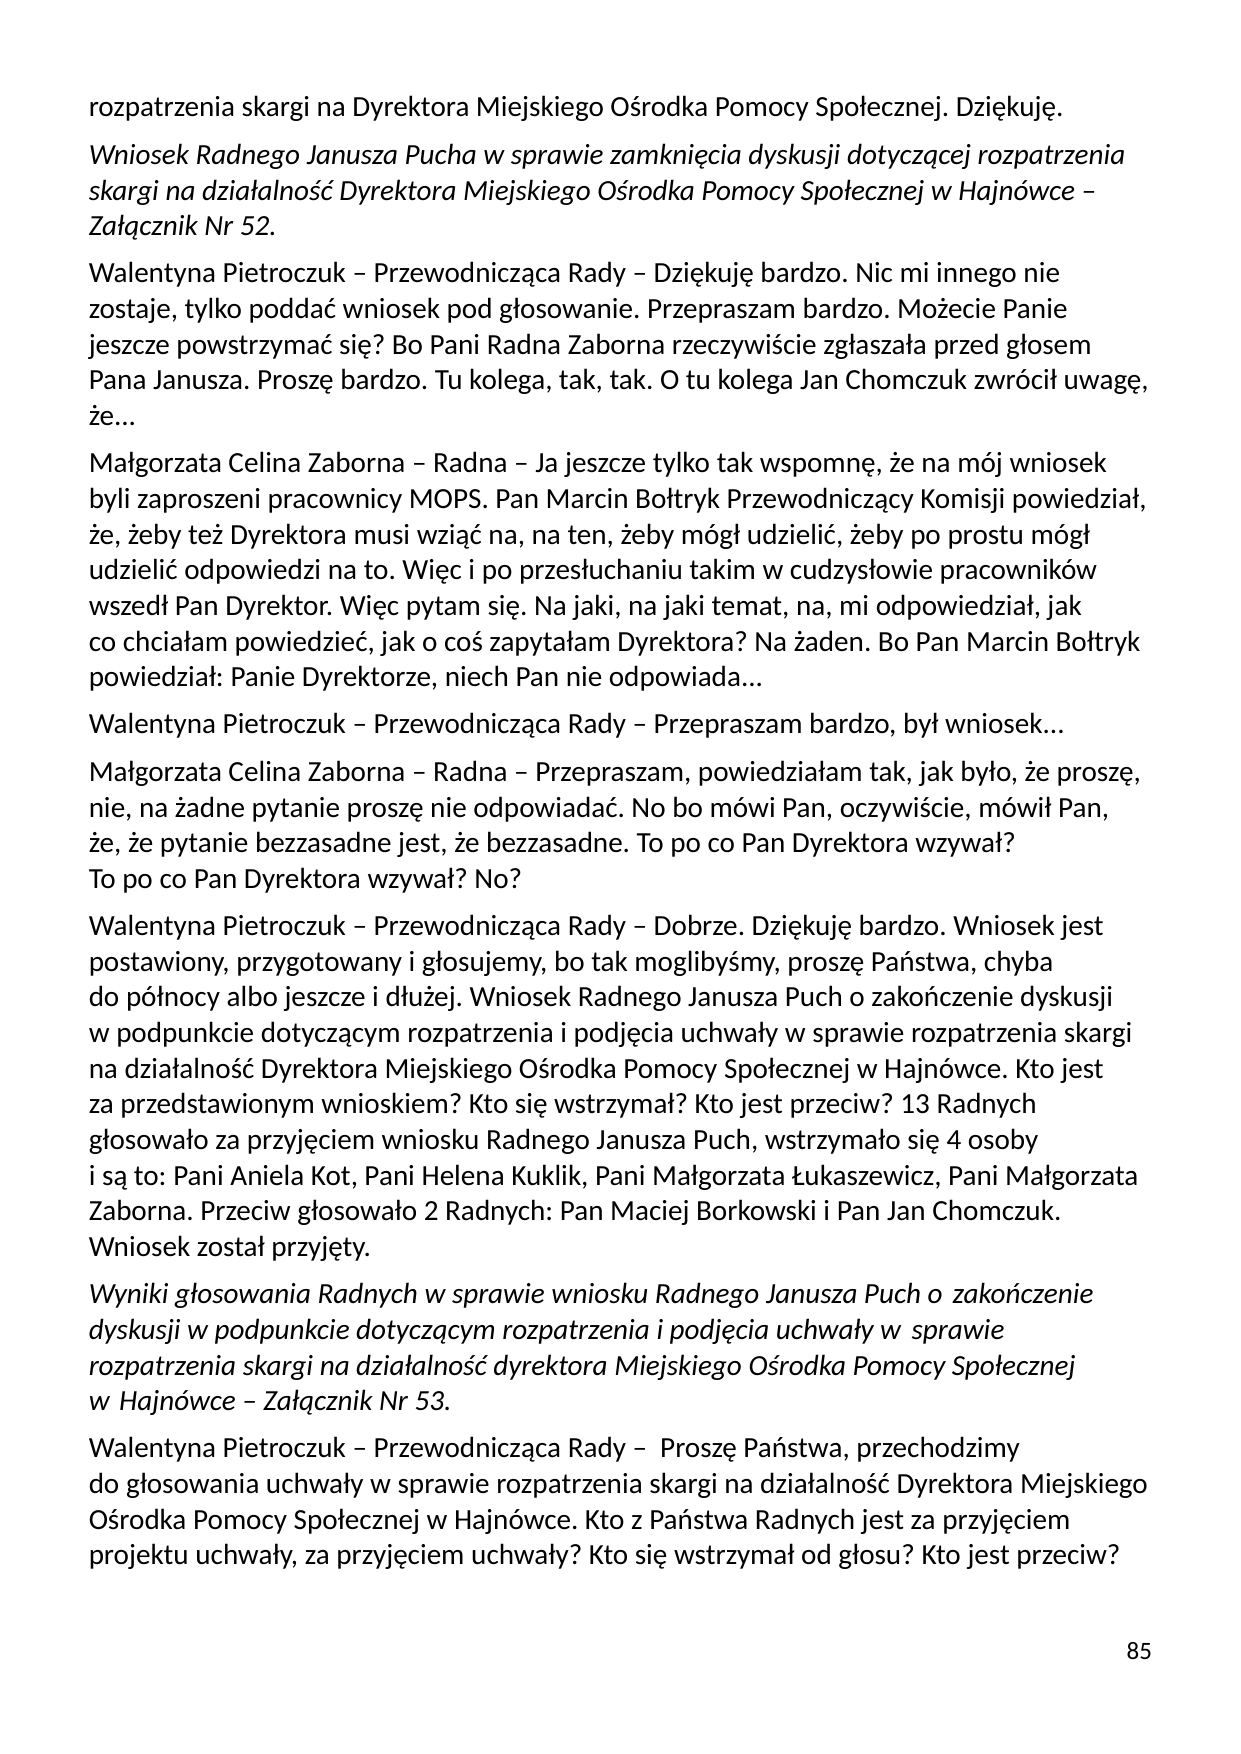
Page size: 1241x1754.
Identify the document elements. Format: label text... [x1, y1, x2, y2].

text Małgorzata Celina Zaborna – Radna – Przepraszam, powiedziałam tak, jak było, że proszę, nie, na żadne pytanie proszę nie odpowiadać. No bo mówi Pan, oczywiście, mówił Pan, że, że pytanie bezzasadne jest, że bezzasadne. To po co Pan Dyrektora wzywał? To po co Pan Dyrektora wzywał? No? [88, 753, 1152, 896]
text Walentyna Pietroczuk – Przewodnicząca Rady – Proszę Państwa, przechodzimy do głosowania uchwały w sprawie rozpatrzenia skargi na działalność Dyrektora Miejskiego Ośrodka Pomocy Społecznej w Hajnówce. Kto z Państwa Radnych jest za przyjęciem projektu uchwały, za przyjęciem uchwały? Kto się wstrzymał od głosu? Kto jest przeciw? [88, 1429, 1152, 1572]
text Walentyna Pietroczuk – Przewodnicząca Rady – Przepraszam bardzo, był wniosek... [88, 706, 1152, 741]
text Małgorzata Celina Zaborna – Radna – Ja jeszcze tylko tak wspomnę, że na mój wniosek byli zaproszeni pracownicy MOPS. Pan Marcin Bołtryk Przewodniczący Komisji powiedział, że, żeby też Dyrektora musi wziąć na, na ten, żeby mógł udzielić, żeby po prostu mógł udzielić odpowiedzi na to. Więc i po przesłuchaniu takim w cudzysłowie pracowników wszedł Pan Dyrektor. Więc pytam się. Na jaki, na jaki temat, na, mi odpowiedział, jak co chciałam powiedzieć, jak o coś zapytałam Dyrektora? Na żaden. Bo Pan Marcin Bołtryk powiedział: Panie Dyrektorze, niech Pan nie odpowiada... [88, 444, 1152, 694]
text rozpatrzenia skargi na Dyrektora Miejskiego Ośrodka Pomocy Społecznej. Dziękuję. [88, 88, 1152, 124]
text Wyniki głosowania Radnych w sprawie wniosku Radnego Janusza Puch o zakończenie dyskusji w podpunkcie dotyczącym rozpatrzenia i podjęcia uchwały w sprawie rozpatrzenia skargi na działalność dyrektora Miejskiego Ośrodka Pomocy Społecznej w Hajnówce – Załącznik Nr 53. [88, 1275, 1152, 1418]
text Walentyna Pietroczuk – Przewodnicząca Rady – Dziękuję bardzo. Nic mi innego nie zostaje, tylko poddać wniosek pod głosowanie. Przepraszam bardzo. Możecie Panie jeszcze powstrzymać się? Bo Pani Radna Zaborna rzeczywiście zgłaszała przed głosem Pana Janusza. Proszę bardzo. Tu kolega, tak, tak. O tu kolega Jan Chomczuk zwrócił uwagę, że... [88, 254, 1152, 433]
text Walentyna Pietroczuk – Przewodnicząca Rady – Dobrze. Dziękuję bardzo. Wniosek jest postawiony, przygotowany i głosujemy, bo tak moglibyśmy, proszę Państwa, chyba do północy albo jeszcze i dłużej. Wniosek Radnego Janusza Puch o zakończenie dyskusji w podpunkcie dotyczącym rozpatrzenia i podjęcia uchwały w sprawie rozpatrzenia skargi na działalność Dyrektora Miejskiego Ośrodka Pomocy Społecznej w Hajnówce. Kto jest za przedstawionym wnioskiem? Kto się wstrzymał? Kto jest przeciw? 13 Radnych głosowało za przyjęciem wniosku Radnego Janusza Puch, wstrzymało się 4 osoby i są to: Pani Aniela Kot, Pani Helena Kuklik, Pani Małgorzata Łukaszewicz, Pani Małgorzata Zaborna. Przeciw głosowało 2 Radnych: Pan Maciej Borkowski i Pan Jan Chomczuk. Wniosek został przyjęty. [88, 907, 1152, 1263]
text Wniosek Radnego Janusza Pucha w sprawie zamknięcia dyskusji dotyczącej rozpatrzenia skargi na działalność Dyrektora Miejskiego Ośrodka Pomocy Społecznej w Hajnówce – Załącznik Nr 52. [88, 136, 1152, 243]
